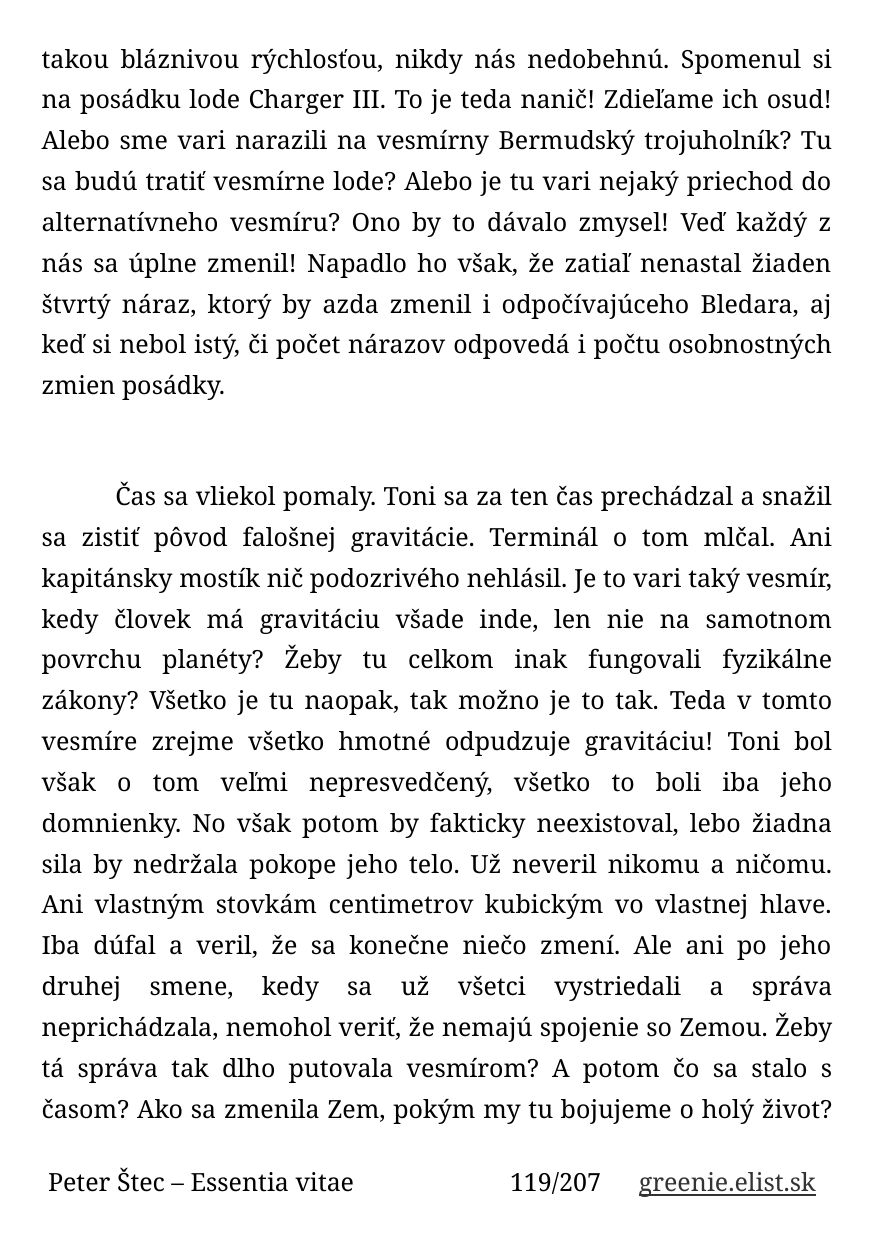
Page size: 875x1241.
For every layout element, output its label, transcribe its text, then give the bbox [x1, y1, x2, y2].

text Čas sa vliekol pomaly. Toni sa za ten čas prechádzal a snažil sa zistiť pôvod falošnej gravitácie. Terminál o tom mlčal. Ani kapitánsky mostík nič podozrivého nehlásil. Je to vari taký vesmír, kedy človek má gravitáciu všade inde, len nie na samotnom povrchu planéty? Žeby tu celkom inak fungovali fyzikálne zákony? Všetko je tu naopak, tak možno je to tak. Teda v tomto vesmíre zrejme všetko hmotné odpudzuje gravitáciu! Toni bol však o tom veľmi nepresvedčený, všetko to boli iba jeho domnienky. No však potom by fakticky neexistoval, lebo žiadna sila by nedržala pokope jeho telo. Už neveril nikomu a ničomu. Ani vlastným stovkám centimetrov kubickým vo vlastnej hlave. Iba dúfal a veril, že sa konečne niečo zmení. Ale ani po jeho druhej smene, kedy sa už všetci vystriedali a správa neprichádzala, nemohol veriť, že nemajú spojenie so Zemou. Žeby tá správa tak dlho putovala vesmírom? A potom čo sa stalo s časom? Ako sa zmenila Zem, pokým my tu bojujeme o holý život? [41, 479, 833, 1125]
text takou bláznivou rýchlosťou, nikdy nás nedobehnú. Spomenul si na posádku lode Charger III. To je teda nanič! Zdieľame ich osud! Alebo sme vari narazili na vesmírny Bermudský trojuholník? Tu sa budú tratiť vesmírne lode? Alebo je tu vari nejaký priechod do alternatívneho vesmíru? Ono by to dávalo zmysel! Veď každý z nás sa úplne zmenil! Napadlo ho však, že zatiaľ nenastal žiaden štvrtý náraz, ktorý by azda zmenil i odpočívajúceho Bledara, aj keď si nebol istý, či počet nárazov odpovedá i počtu osobnostných zmien posádky. [41, 41, 833, 402]
